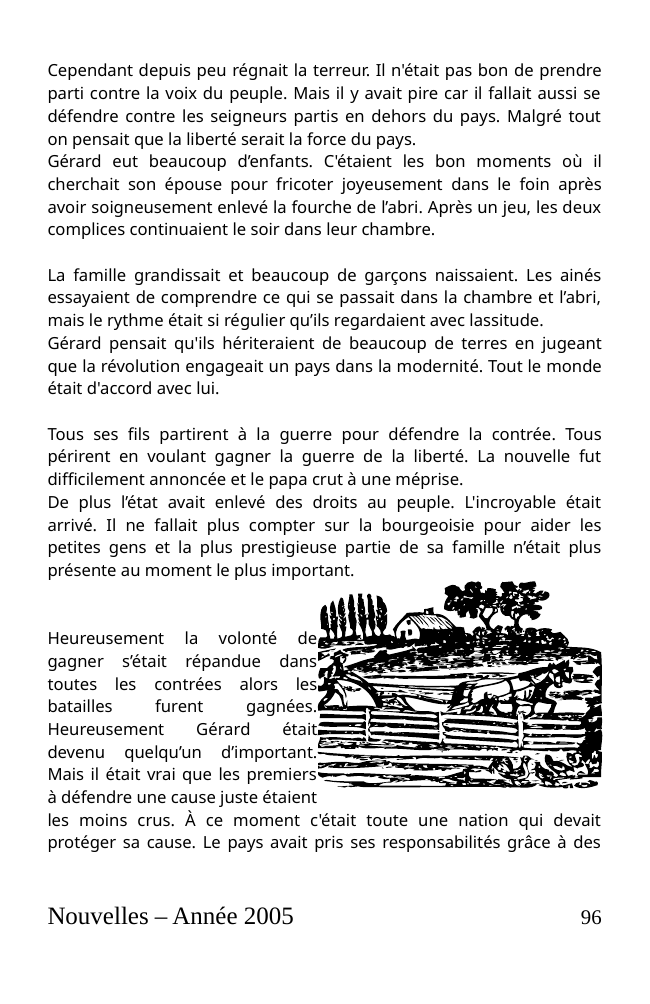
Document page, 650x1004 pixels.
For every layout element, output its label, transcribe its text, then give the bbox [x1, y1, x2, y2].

text La famille grandissait et beaucoup de garçons naissaient. Les ainés essayaient de comprendre ce qui se passait dans la chambre et l’abri, mais le rythme était si régulier qu’ils regardaient avec lassitude. [47, 263, 602, 332]
text Gérard eut beaucoup d’enfants. C'étaient les bon moments où il cherchait son épouse pour fricoter joyeusement dans le foin après avoir soigneusement enlevé la fourche de l’abri. Après un jeu, les deux complices continuaient le soir dans leur chambre. [47, 150, 602, 241]
text De plus l’état avait enlevé des droits au peuple. L'incroyable était arrivé. Il ne fallait plus compter sur la bourgeoisie pour aider les petites gens et la plus prestigieuse partie de sa famille n’était plus présente au moment le plus important. [47, 491, 602, 581]
text Gérard pensait qu'ils hériteraient de beaucoup de terres en jugeant que la révolution engageait un pays dans la modernité. Tout le monde était d'accord avec lui. [47, 332, 602, 400]
text Heureusement la volonté de gagner s’était répandue dans toutes les contrées alors les batailles furent gagnées. Heureusement Gérard était devenu quelqu’un d’important. Mais il était vrai que les premiers à défendre une cause juste étaient les moins crus. À ce moment c'était toute une nation qui devait protéger sa cause. Le pays avait pris ses responsabilités grâce à des [47, 627, 602, 854]
text Cependant depuis peu régnait la terreur. Il n'était pas bon de prendre parti contre la voix du peuple. Mais il y avait pire car il fallait aussi se défendre contre les seigneurs partis en dehors du pays. Malgré tout on pensait que la liberté serait la force du pays. [47, 59, 602, 150]
text Tous ses fils partirent à la guerre pour défendre la contrée. Tous périrent en voulant gagner la guerre de la liberté. La nouvelle fut difficilement annoncée et le papa crut à une méprise. [47, 422, 602, 491]
